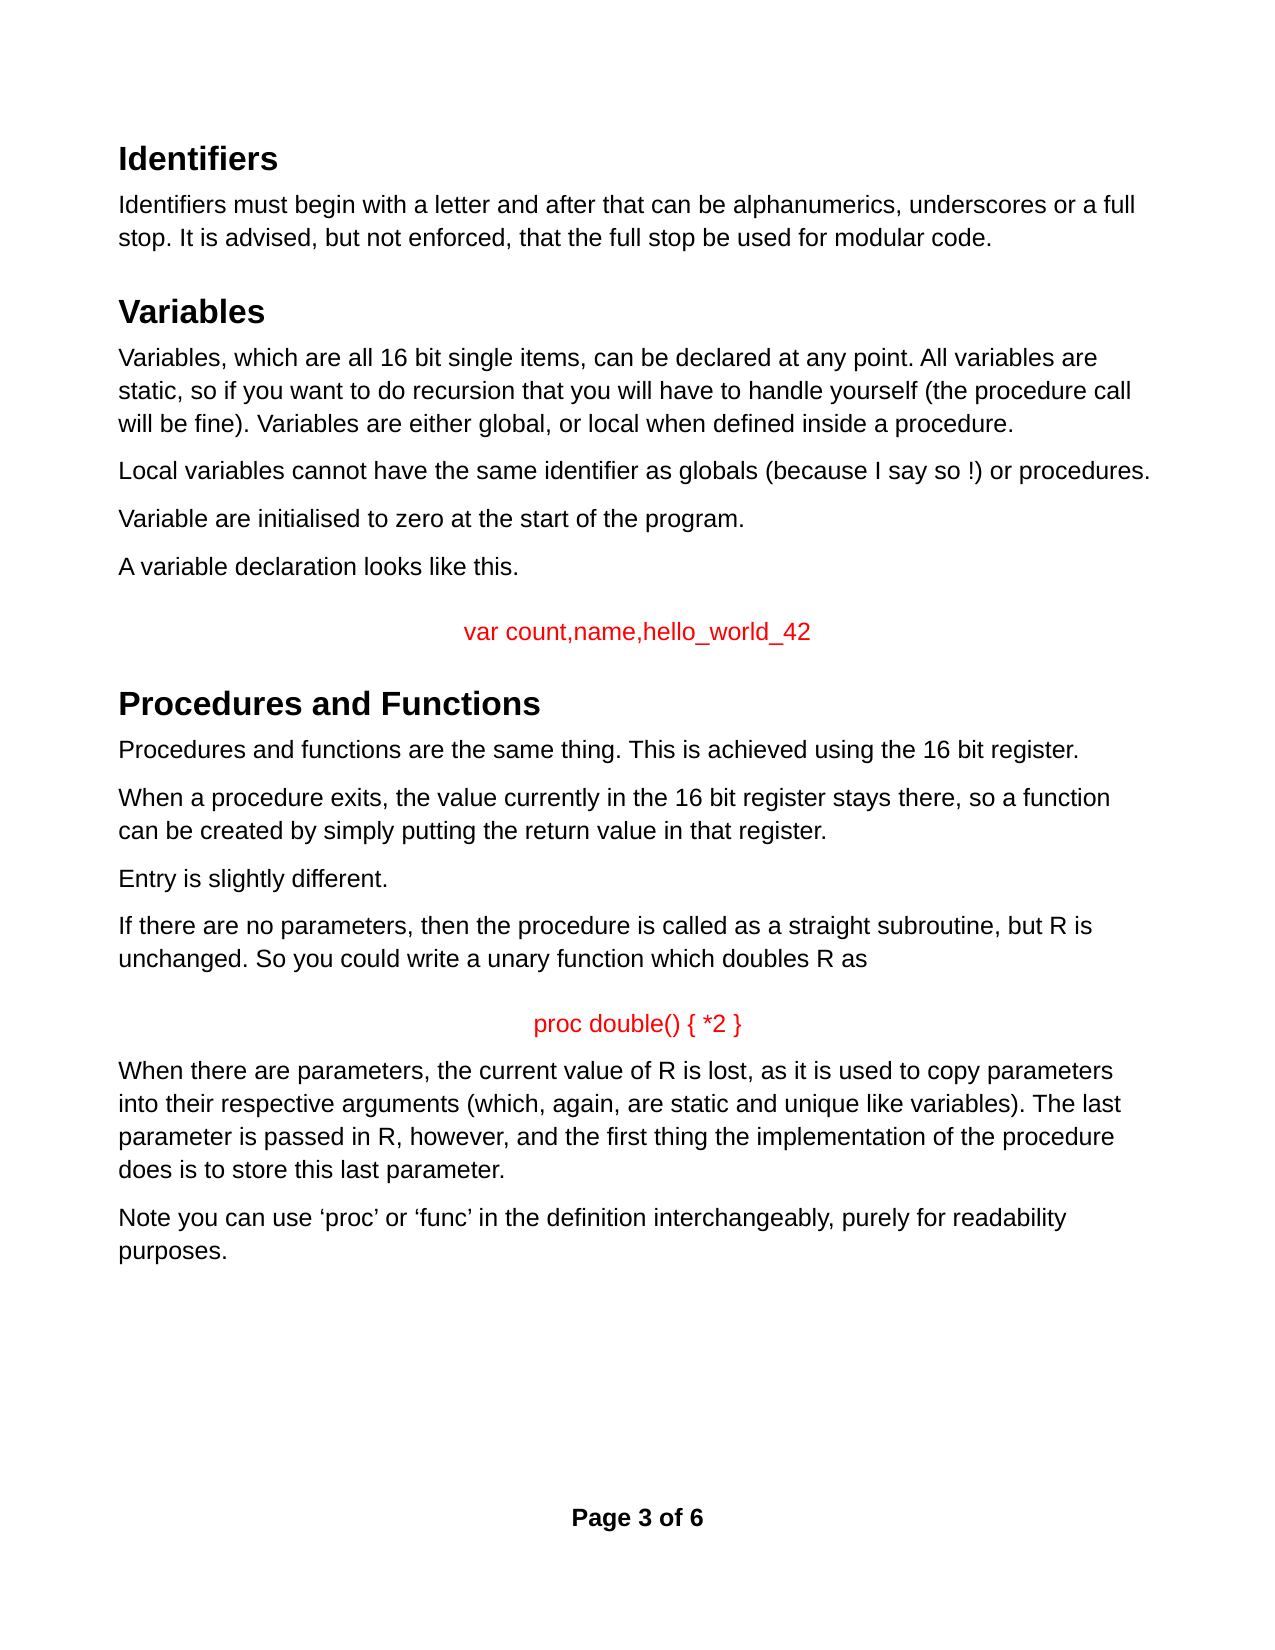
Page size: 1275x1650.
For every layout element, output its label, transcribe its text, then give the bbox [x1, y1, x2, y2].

text Local variables cannot have the same identifier as globals (because I say so !) or procedures. [118, 456, 1157, 485]
text Variables, which are all 16 bit single items, can be declared at any point. All variables are static, so if you want to do recursion that you will have to handle yourself (the procedure call will be fine). Variables are either global, or local when defined inside a procedure. [118, 343, 1157, 437]
text A variable declaration looks like this. [118, 552, 1157, 580]
text Variable are initialised to zero at the start of the program. [118, 504, 1157, 533]
subtitle Variables [118, 292, 1157, 330]
text When a procedure exits, the value currently in the 16 bit register stays there, so a function can be created by simply putting the return value in that register. [118, 783, 1157, 845]
text proc double() { *2 } [118, 1009, 1157, 1038]
text Note you can use ‘proc’ or ‘func’ in the definition interchangeably, purely for readability purposes. [118, 1203, 1157, 1264]
text Procedures and functions are the same thing. This is achieved using the 16 bit register. [118, 735, 1157, 764]
text var count,name,hello_world_42 [118, 617, 1157, 646]
text Identifiers must begin with a letter and after that can be alphanumerics, underscores or a full stop. It is advised, but not enforced, that the full stop be used for modular code. [118, 190, 1157, 252]
text Entry is slightly different. [118, 863, 1157, 892]
text When there are parameters, the current value of R is lost, as it is used to copy parameters into their respective arguments (which, again, are static and unique like variables). The last parameter is passed in R, however, and the first thing the implementation of the procedure does is to store this last parameter. [118, 1056, 1157, 1184]
subtitle Procedures and Functions [118, 684, 1157, 723]
text If there are no parameters, then the procedure is called as a straight subroutine, but R is unchanged. So you could write a unary function which doubles R as [118, 911, 1157, 973]
subtitle Identifiers [118, 139, 1157, 178]
